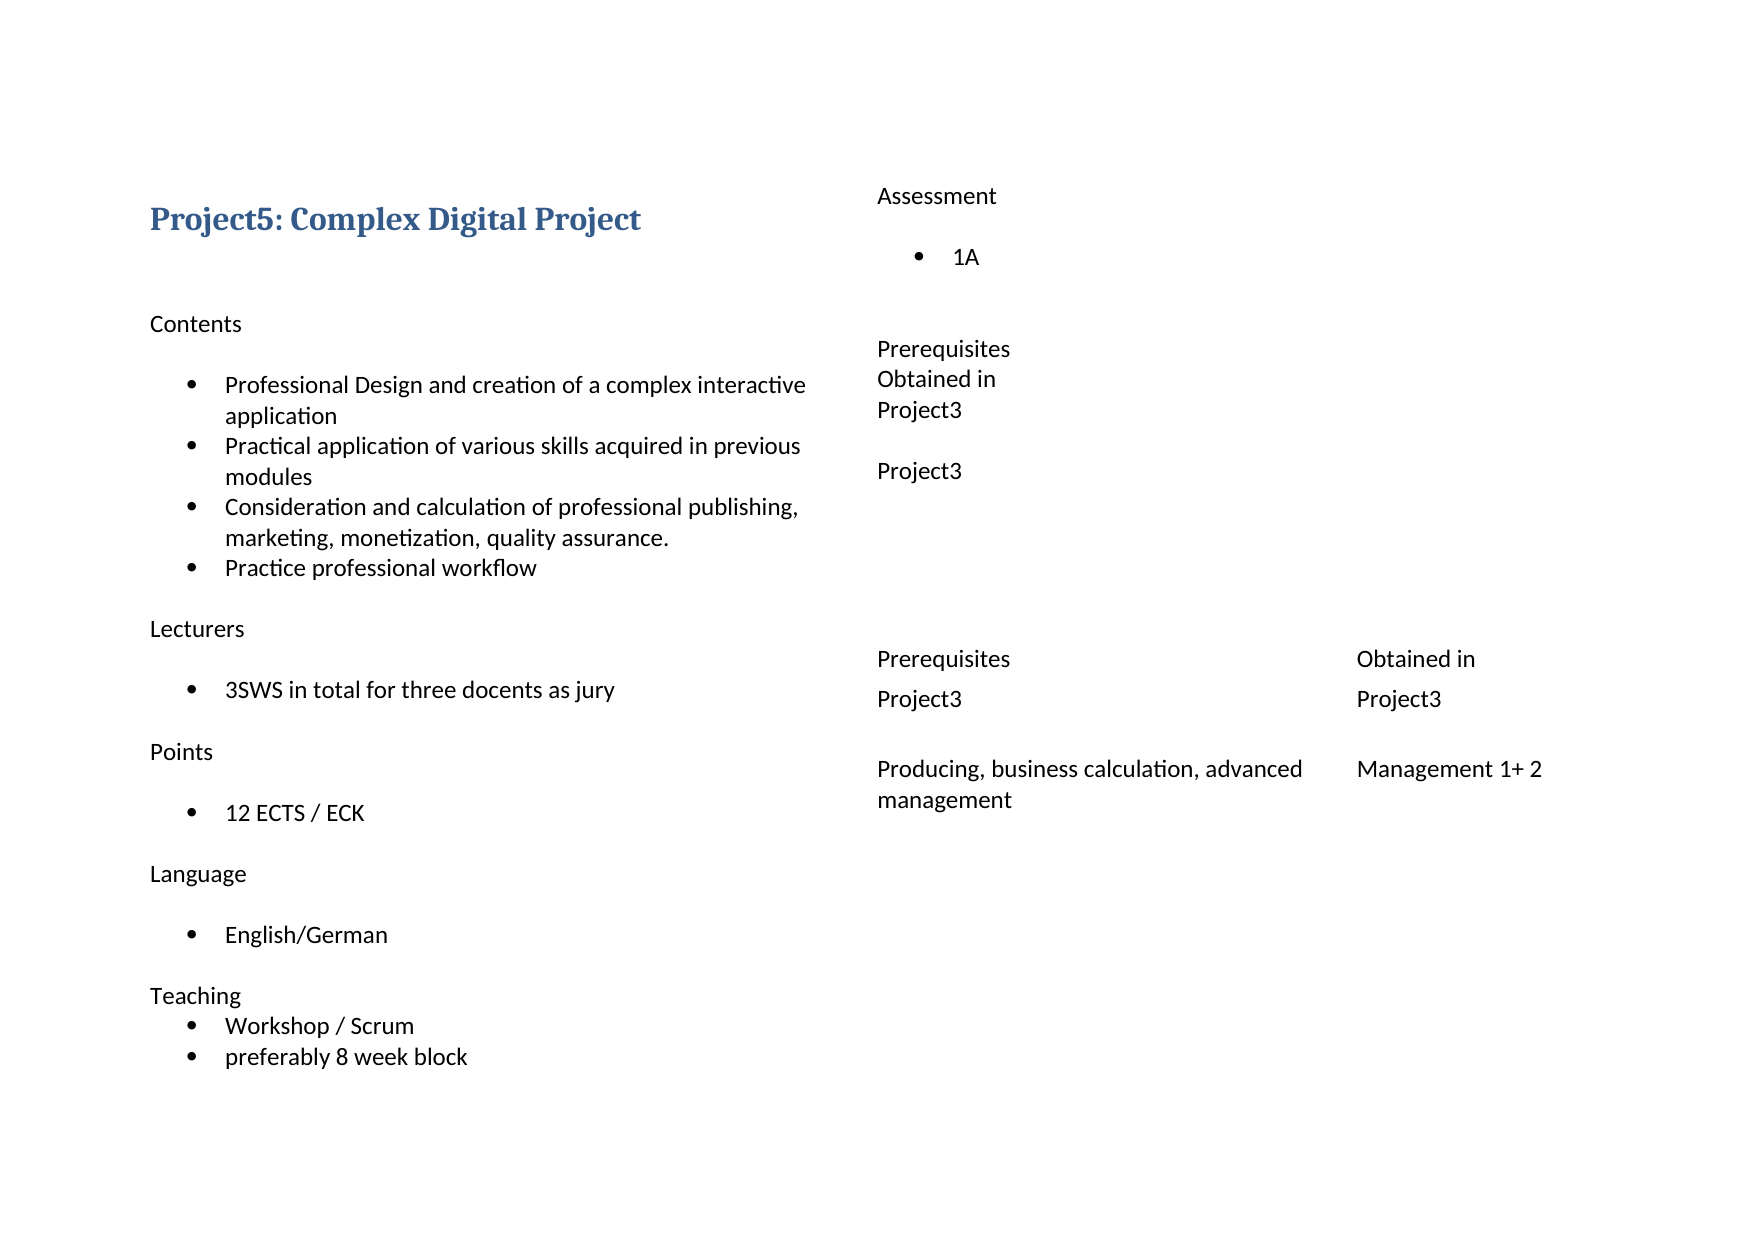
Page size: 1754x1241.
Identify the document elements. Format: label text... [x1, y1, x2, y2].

list English/German [187, 919, 877, 949]
text Teaching [150, 980, 877, 1010]
text Project3 [877, 455, 1604, 486]
list Workshop / Scrum [187, 1010, 877, 1041]
text Assessment [877, 181, 1604, 211]
table_header Prerequisites [877, 638, 1352, 678]
table_cell Project3 [1352, 678, 1754, 749]
list preferably 8 week block [187, 1041, 877, 1071]
table_header Obtained in [1352, 638, 1754, 678]
text Points [150, 736, 877, 766]
list Professional Design and creation of a complex interactive application [187, 369, 877, 431]
text Prerequisites [877, 333, 1604, 364]
text Lecturers [150, 614, 877, 644]
table_cell Producing, business calculation, advanced management [877, 749, 1352, 819]
list 1A [914, 242, 1604, 272]
text Contents [150, 308, 877, 339]
table_cell Management 1+ 2 [1352, 749, 1754, 819]
list 12 ECTS / ECK [187, 797, 877, 827]
list Consideration and calculation of professional publishing, marketing, monetization, quality assurance. [187, 492, 877, 553]
subtitle Project5: Complex Digital Project [150, 200, 877, 238]
list Practical application of various skills acquired in previous modules [187, 431, 877, 492]
text Project3 [877, 394, 1604, 425]
text Language [150, 858, 877, 888]
list 3SWS in total for three docents as jury [187, 675, 877, 705]
list Practice professional workflow [187, 553, 877, 583]
table_cell Project3 [877, 678, 1352, 749]
text Obtained in [877, 364, 1604, 394]
